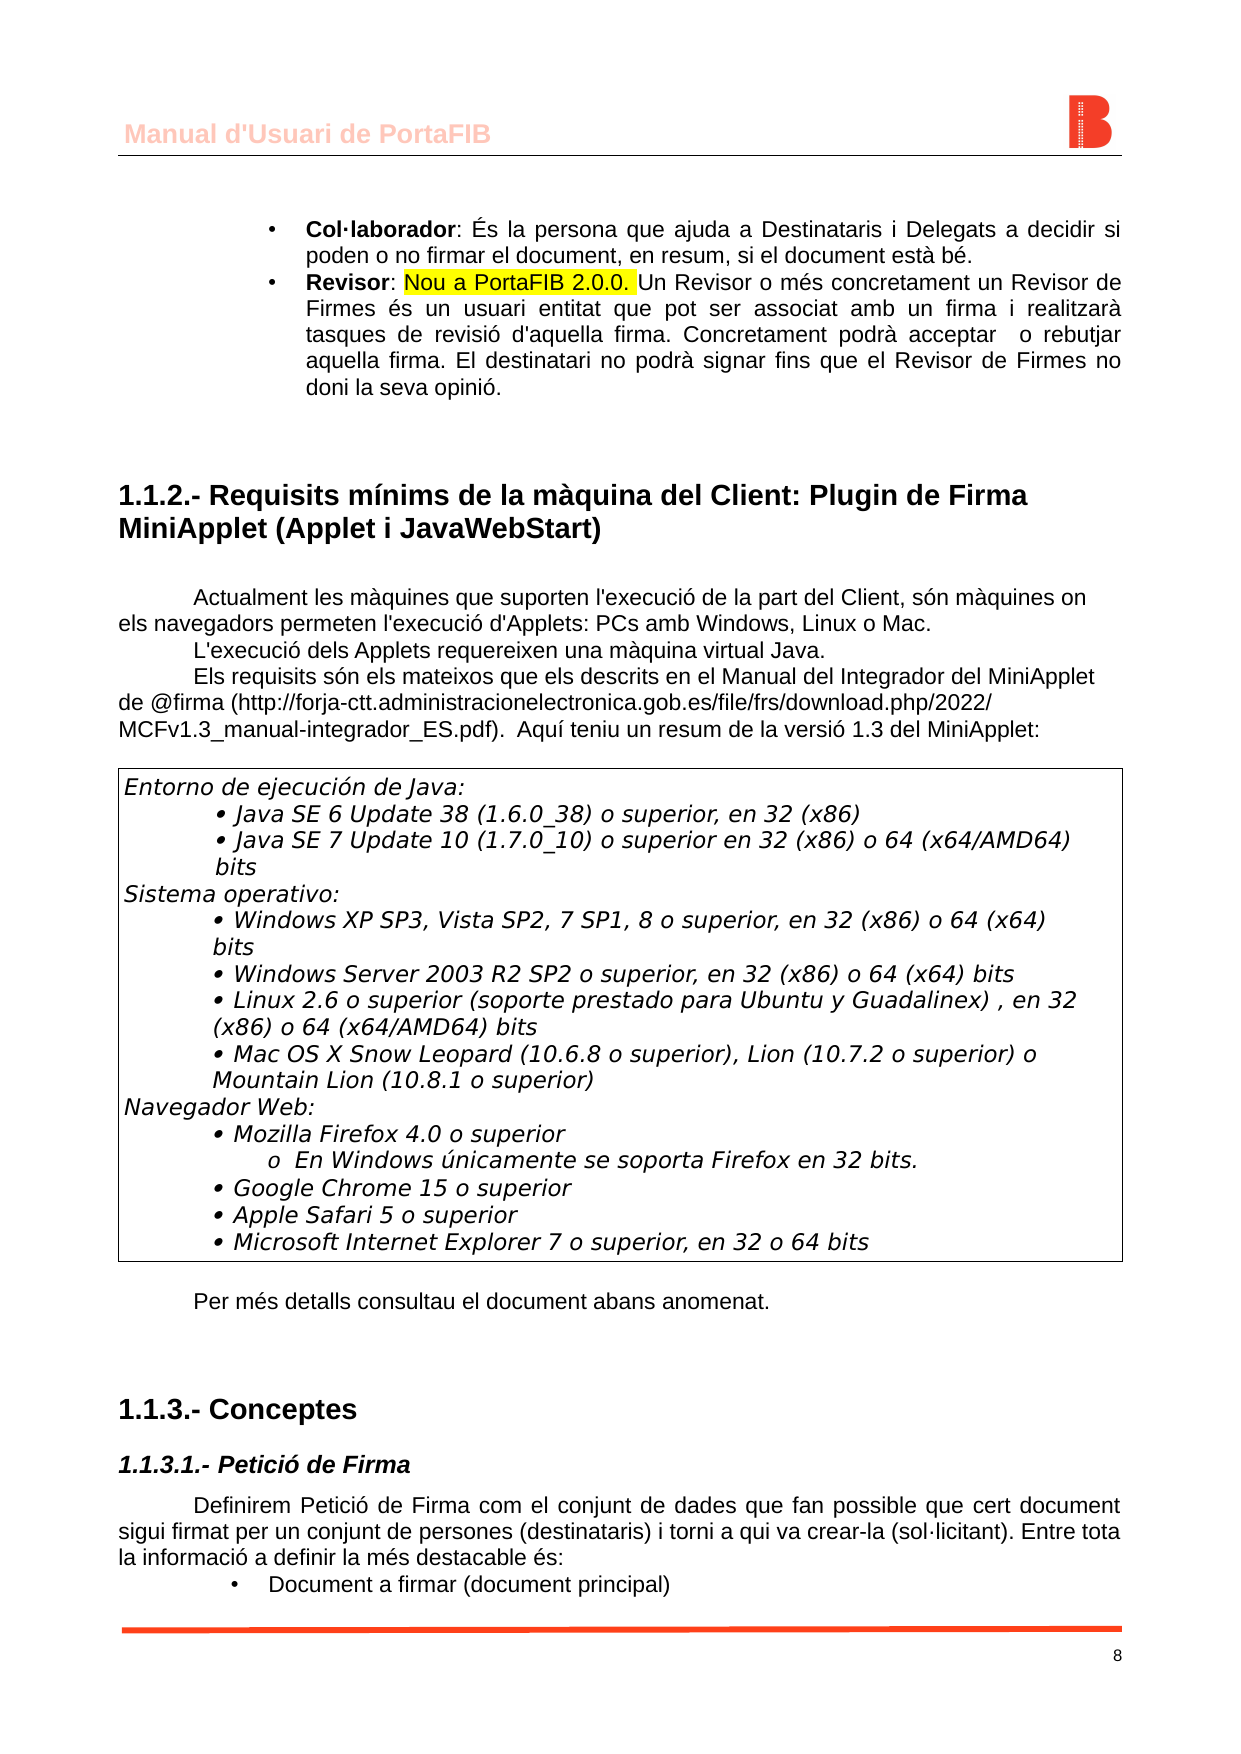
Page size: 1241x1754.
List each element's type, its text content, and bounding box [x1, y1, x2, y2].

text Definirem Petició de Firma com el conjunt de dades que fan possible que cert document sigui firmat per un conjunt de persones (destinataris) i torni a qui va crear-la (sol·licitant). Entre tota la informació a definir la més destacable és: [118, 1492, 1122, 1571]
text L'execució dels Applets requereixen una màquina virtual Java. [118, 637, 1122, 663]
text Actualment les màquines que suporten l'execució de la part del Client, són màquines on els navegadors permeten l'execució d'Applets: PCs amb Windows, Linux o Mac. [118, 584, 1122, 637]
table_header Entorno de ejecución de Java: · Java SE 6 Update 38 (1.6.0_38) o superior, en 32 (x86) · Java SE 7 Update 10 (1.7.0_10) o superior en 32 (x86) o 64 (x64/AMD64) bits Sistema operativo: · Windows XP SP3, Vista SP2, 7 SP1, 8 o superior, en 32 (x86) o 64 (x64) bits · Windows Server 2003 R2 SP2 o superior, en 32 (x86) o 64 (x64) bits · Linux 2.6 o superior (soporte prestado para Ubuntu y Guadalinex) , en 32 (x86) o 64 (x64/AMD64) bits · Mac OS X Snow Leopard (10.6.8 o superior), Lion (10.7.2 o superior) o Mountain Lion (10.8.1 o superior) Navegador Web: · Mozilla Firefox 4.0 o superior o En Windows únicamente se soporta Firefox en 32 bits. · Google Chrome 15 o superior · Apple Safari 5 o superior · Microsoft Internet Explorer 7 o superior, en 32 o 64 bits [119, 769, 1122, 1261]
list Revisor: Nou a PortaFIB 2.0.0. Un Revisor o més concretament un Revisor de Firmes és un usuari entitat que pot ser associat amb un firma i realitzarà tasques de revisió d'aquella firma. Concretament podrà acceptar o rebutjar aquella firma. El destinatari no podrà signar fins que el Revisor de Firmes no doni la seva opinió. [268, 268, 1122, 400]
text Els requisits són els mateixos que els descrits en el Manual del Integrador del MiniApplet de @firma (http://forja-ctt.administracionelectronica.gob.es/file/frs/download.php/2022/MCFv1.3_manual-integrador_ES.pdf). Aquí teniu un resum de la versió 1.3 del MiniApplet: [118, 663, 1122, 742]
subtitle Conceptes [118, 1392, 1122, 1425]
list Document a firmar (document principal) [231, 1571, 1122, 1597]
list Col·laborador: És la persona que ajuda a Destinataris i Delegats a decidir si poden o no firmar el document, en resum, si el document està bé. [268, 216, 1122, 268]
picture [1063, 94, 1117, 150]
subtitle Requisits mínims de la màquina del Client: Plugin de Firma MiniApplet (Applet i JavaWebStart) [118, 478, 1122, 545]
subtitle Petició de Firma [118, 1450, 1122, 1479]
text Per més detalls consultau el document abans anomenat. [118, 1288, 1122, 1314]
